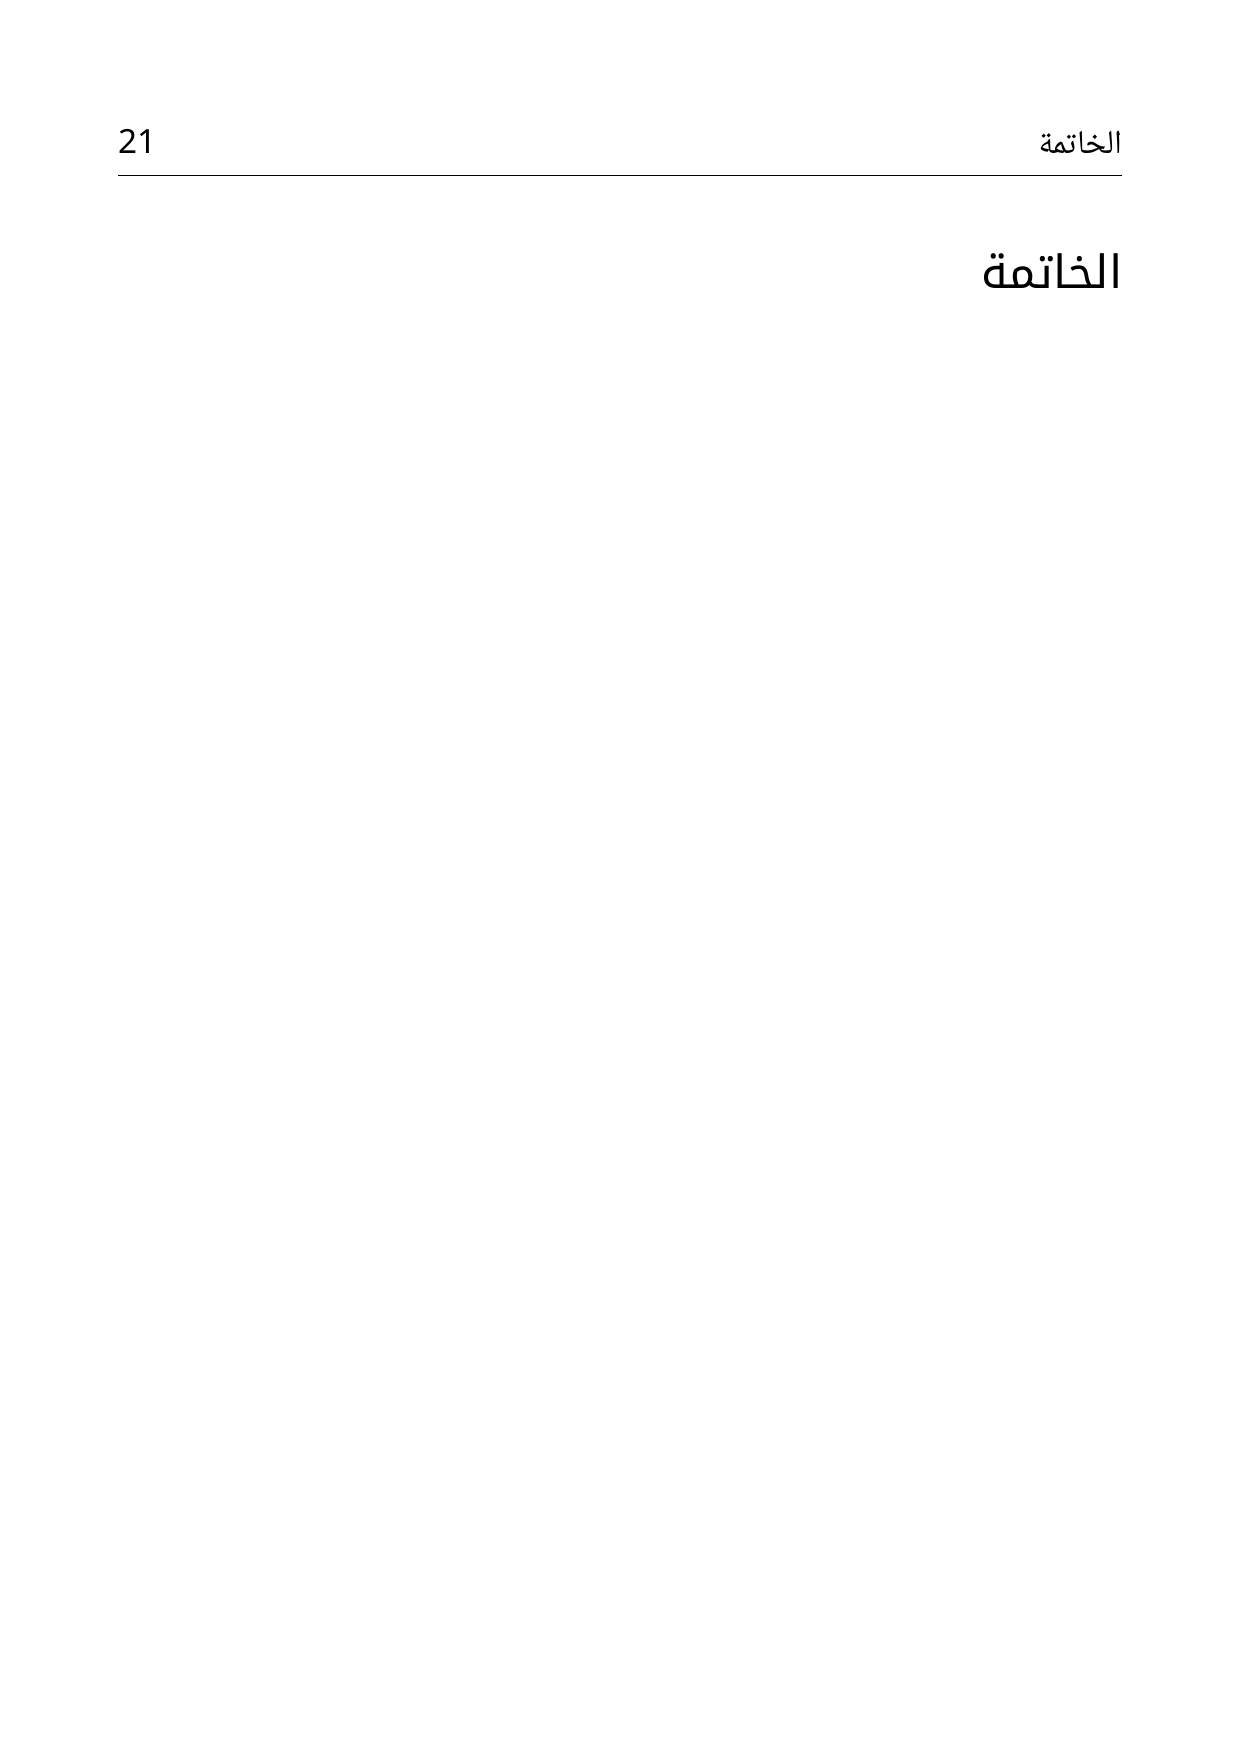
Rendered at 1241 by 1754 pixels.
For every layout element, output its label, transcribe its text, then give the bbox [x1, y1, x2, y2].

subtitle الخاتمة [118, 230, 1122, 317]
